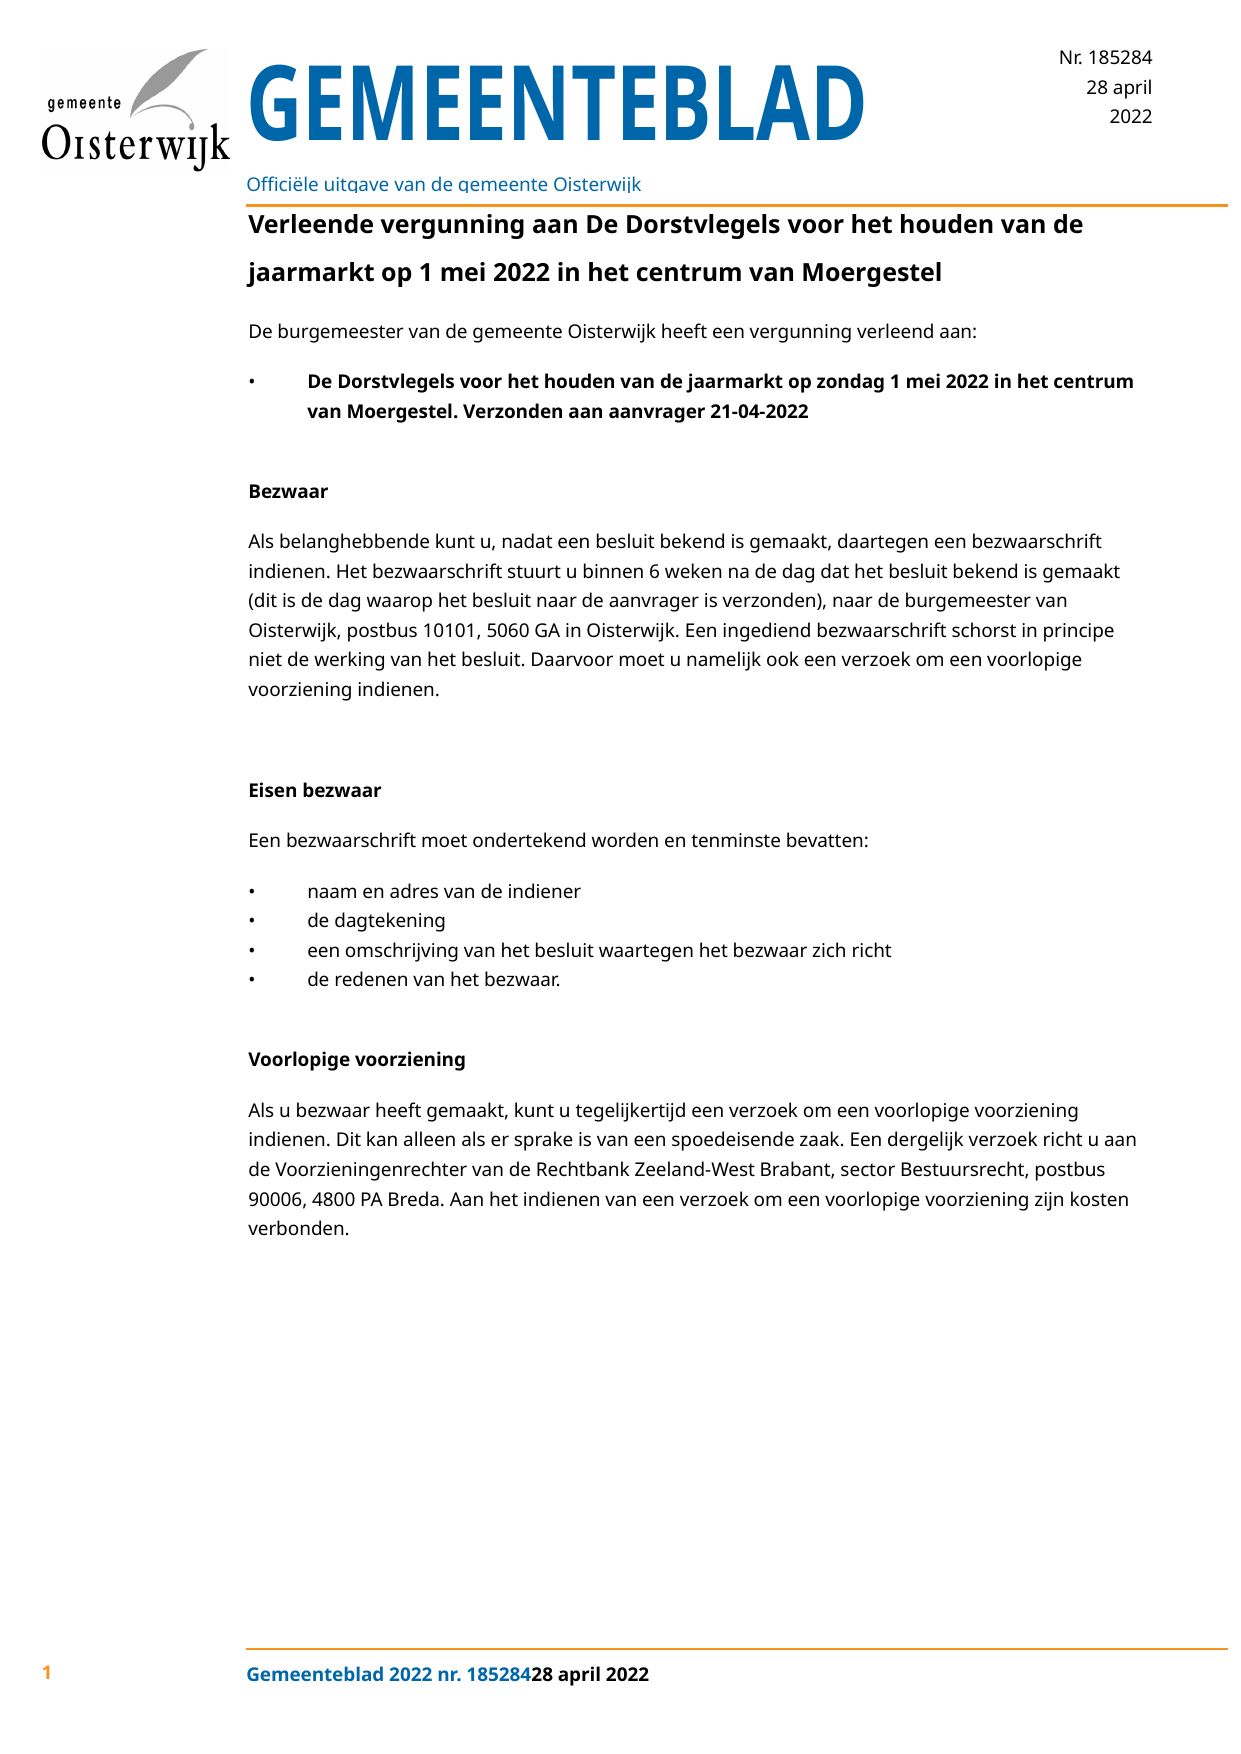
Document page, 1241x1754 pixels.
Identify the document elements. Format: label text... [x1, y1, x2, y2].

text Als belanghebbende kunt u, nadat een besluit bekend is gemaakt, daartegen een bezwaarschrift indienen. Het bezwaarschrift stuurt u binnen 6 weken na de dag dat het besluit bekend is gemaakt (dit is de dag waarop het besluit naar de aanvrager is verzonden), naar de burgemeester van Oisterwijk, postbus 10101, 5060 GA in Oisterwijk. Een ingediend bezwaarschrift schorst in principe niet de werking van het besluit. Daarvoor moet u namelijk ook een verzoek om een voorlopige voorziening indienen. [248, 528, 1152, 702]
list de dagtekening [248, 907, 1152, 933]
list naam en adres van de indiener [248, 878, 1152, 904]
text De burgemeester van de gemeente Oisterwijk heeft een vergunning verleend aan: [248, 318, 1152, 344]
text Een bezwaarschrift moet ondertekend worden en tenminste bevatten: [248, 827, 1152, 853]
list een omschrijving van het besluit waartegen het bezwaar zich richt [248, 937, 1152, 963]
list De Dorstvlegels voor het houden van de jaarmarkt op zondag 1 mei 2022 in het centrum van Moergestel. Verzonden aan aanvrager 21-04-2022 [248, 368, 1152, 424]
text Bezwaar [248, 478, 1152, 504]
text Verleende vergunning aan De Dorstvlegels voor het houden van de jaarmarkt op 1 mei 2022 in het centrum van Moergestel [248, 207, 1152, 288]
text Eisen bezwaar [248, 777, 1152, 803]
list de redenen van het bezwaar. [248, 967, 1152, 992]
picture [41, 47, 231, 172]
text Als u bezwaar heeft gemaakt, kunt u tegelijkertijd een verzoek om een voorlopige voorziening indienen. Dit kan alleen als er sprake is van een spoedeisende zaak. Een dergelijk verzoek richt u aan de Voorzieningenrechter van de Rechtbank Zeeland-West Brabant, sector Bestuursrecht, postbus 90006, 4800 PA Breda. Aan het indienen van een verzoek om een voorlopige voorziening zijn kosten verbonden. [248, 1097, 1152, 1241]
text Voorlopige voorziening [248, 1047, 1152, 1072]
